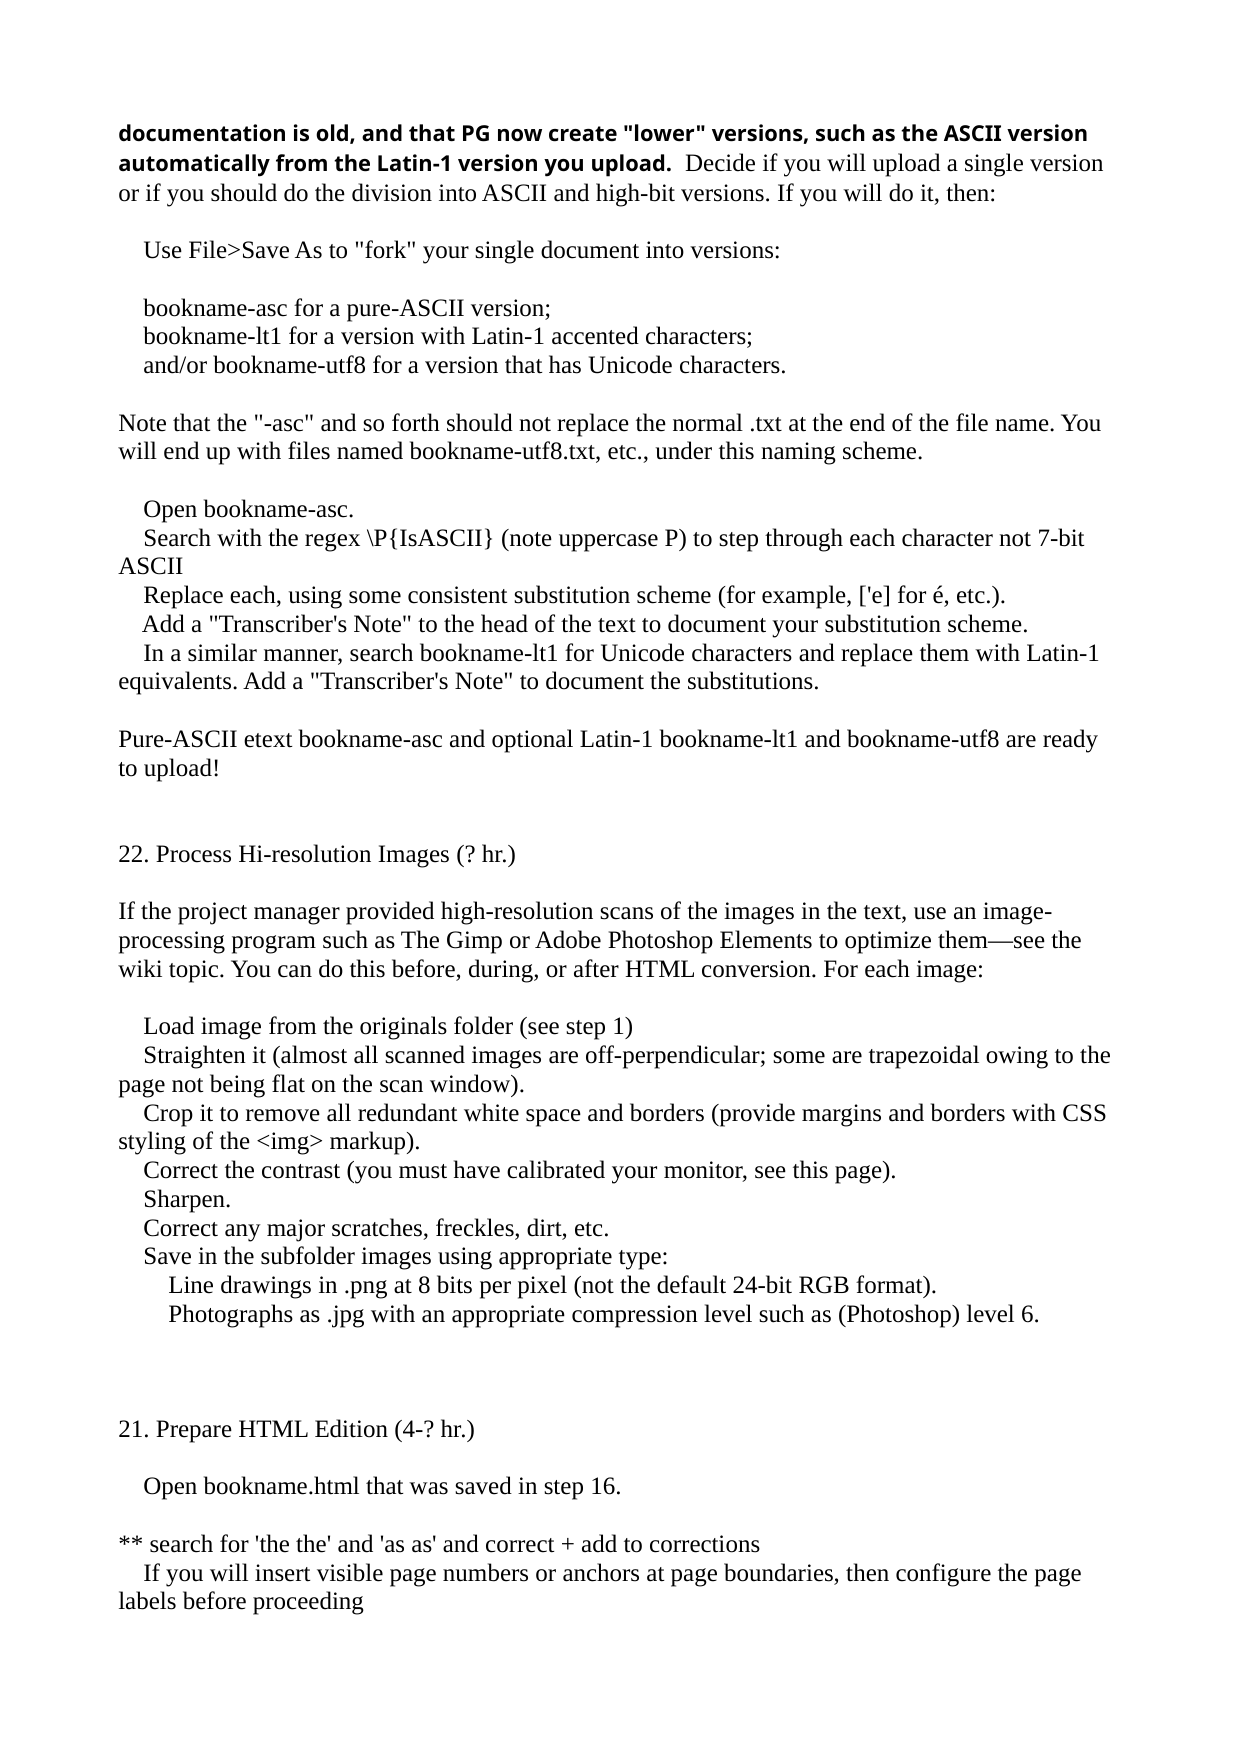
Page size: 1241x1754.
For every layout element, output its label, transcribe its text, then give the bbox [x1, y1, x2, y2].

text 22. Process Hi-resolution Images (? hr.) [118, 839, 1122, 868]
text Correct the contrast (you must have calibrated your monitor, see this page). [118, 1155, 1122, 1184]
text Search with the regex \P{IsASCII} (note uppercase P) to step through each character not 7-bit ASCII [118, 523, 1122, 580]
text Save in the subfolder images using appropriate type: [118, 1241, 1122, 1270]
text Crop it to remove all redundant white space and borders (provide margins and borders with CSS styling of the <img> markup). [118, 1098, 1122, 1155]
text Line drawings in .png at 8 bits per pixel (not the default 24-bit RGB format). [118, 1270, 1122, 1299]
text and/or bookname-utf8 for a version that has Unicode characters. [118, 350, 1122, 379]
text Add a "Transcriber's Note" to the head of the text to document your substitution scheme. [118, 609, 1122, 638]
text Use File>Save As to "fork" your single document into versions: [118, 235, 1122, 264]
text Replace each, using some consistent substitution scheme (for example, ['e] for é, etc.). [118, 580, 1122, 609]
text bookname-asc for a pure-ASCII version; [118, 293, 1122, 321]
text documentation is old, and that PG now create "lower" versions, such as the ASCII version automatically from the Latin-1 version you upload. Decide if you will upload a single version or if you should do the division into ASCII and high-bit versions. If you will do it, then: [118, 118, 1122, 206]
text Open bookname-asc. [118, 494, 1122, 523]
text In a similar manner, search bookname-lt1 for Unicode characters and replace them with Latin-1 equivalents. Add a "Transcriber's Note" to document the substitutions. [118, 638, 1122, 695]
text Open bookname.html that was saved in step 16. [118, 1471, 1122, 1500]
text Pure-ASCII etext bookname-asc and optional Latin-1 bookname-lt1 and bookname-utf8 are ready to upload! [118, 724, 1122, 781]
text Photographs as .jpg with an appropriate compression level such as (Photoshop) level 6. [118, 1299, 1122, 1328]
text Correct any major scratches, freckles, dirt, etc. [118, 1213, 1122, 1241]
text bookname-lt1 for a version with Latin-1 accented characters; [118, 321, 1122, 350]
text 21. Prepare HTML Edition (4-? hr.) [118, 1414, 1122, 1443]
text Sharpen. [118, 1184, 1122, 1213]
text If you will insert visible page numbers or anchors at page boundaries, then configure the page labels before proceeding [118, 1558, 1122, 1615]
text If the project manager provided high-resolution scans of the images in the text, use an image-processing program such as The Gimp or Adobe Photoshop Elements to optimize them—see the wiki topic. You can do this before, during, or after HTML conversion. For each image: [118, 896, 1122, 983]
text Load image from the originals folder (see step 1) [118, 1011, 1122, 1040]
text ** search for 'the the' and 'as as' and correct + add to corrections [118, 1529, 1122, 1558]
text Note that the "-asc" and so forth should not replace the normal .txt at the end of the file name. You will end up with files named bookname-utf8.txt, etc., under this naming scheme. [118, 408, 1122, 465]
text Straighten it (almost all scanned images are off-perpendicular; some are trapezoidal owing to the page not being flat on the scan window). [118, 1040, 1122, 1098]
